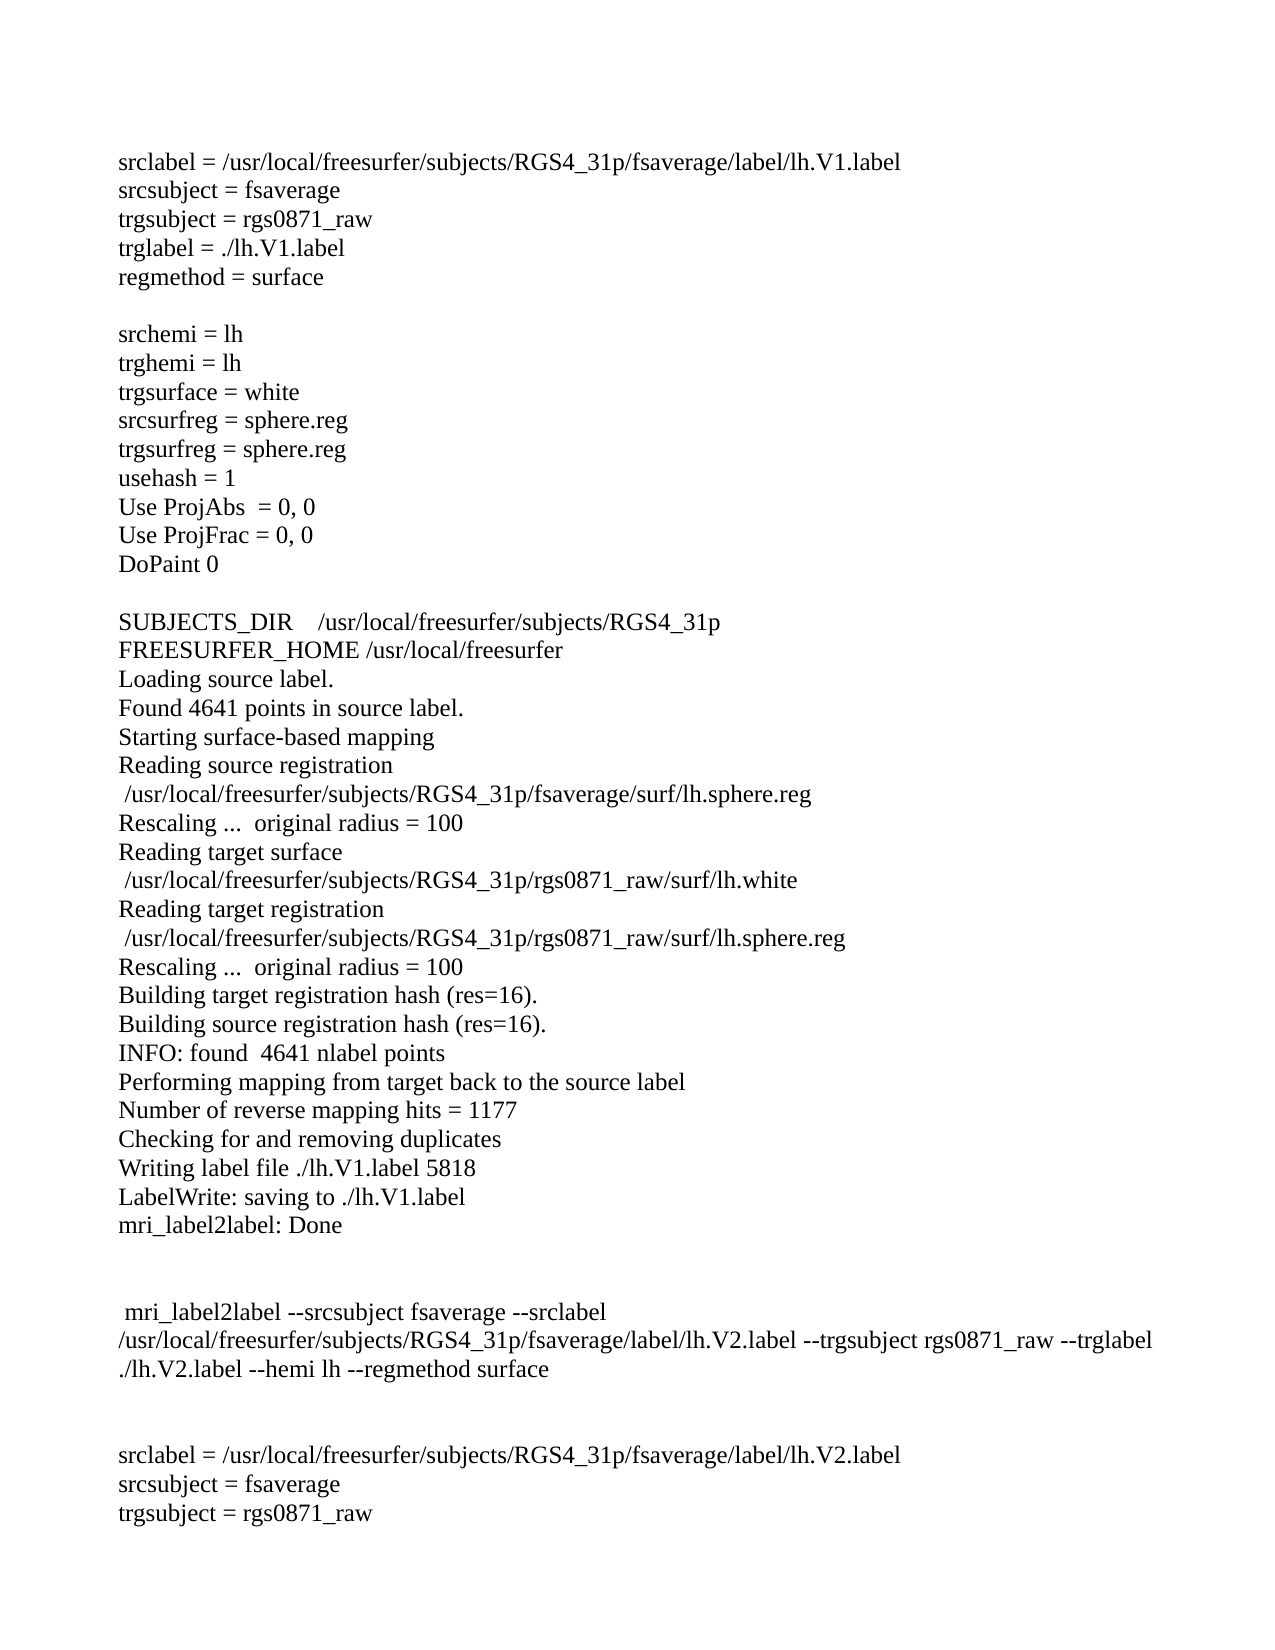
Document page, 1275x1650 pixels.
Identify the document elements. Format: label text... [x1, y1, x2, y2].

text trgsurfreg = sphere.reg [118, 434, 1157, 463]
text mri_label2label: Done [118, 1211, 1157, 1239]
text srclabel = /usr/local/freesurfer/subjects/RGS4_31p/fsaverage/label/lh.V2.label [118, 1441, 1157, 1469]
text /usr/local/freesurfer/subjects/RGS4_31p/rgs0871_raw/surf/lh.white [118, 866, 1157, 894]
text trgsubject = rgs0871_raw [118, 204, 1157, 233]
text LabelWrite: saving to ./lh.V1.label [118, 1182, 1157, 1211]
text /usr/local/freesurfer/subjects/RGS4_31p/fsaverage/surf/lh.sphere.reg [118, 779, 1157, 808]
text Number of reverse mapping hits = 1177 [118, 1096, 1157, 1124]
text trglabel = ./lh.V1.label [118, 233, 1157, 262]
text Rescaling ... original radius = 100 [118, 808, 1157, 837]
text regmethod = surface [118, 262, 1157, 291]
text Use ProjAbs = 0, 0 [118, 492, 1157, 521]
text Use ProjFrac = 0, 0 [118, 521, 1157, 549]
text Found 4641 points in source label. [118, 693, 1157, 722]
text srcsurfreg = sphere.reg [118, 406, 1157, 434]
text Starting surface-based mapping [118, 722, 1157, 751]
text SUBJECTS_DIR /usr/local/freesurfer/subjects/RGS4_31p [118, 607, 1157, 636]
text Building target registration hash (res=16). [118, 981, 1157, 1009]
text Reading target registration [118, 894, 1157, 923]
text trgsurface = white [118, 377, 1157, 406]
text Checking for and removing duplicates [118, 1124, 1157, 1153]
text trgsubject = rgs0871_raw [118, 1498, 1157, 1527]
text /usr/local/freesurfer/subjects/RGS4_31p/rgs0871_raw/surf/lh.sphere.reg [118, 923, 1157, 952]
text mri_label2label --srcsubject fsaverage --srclabel /usr/local/freesurfer/subjects/RGS4_31p/fsaverage/label/lh.V2.label --trgsubject rgs0871_raw --trglabel ./lh.V2.label --hemi lh --regmethod surface [118, 1297, 1157, 1383]
text Reading target surface [118, 837, 1157, 866]
text Loading source label. [118, 664, 1157, 693]
text trghemi = lh [118, 348, 1157, 377]
text srchemi = lh [118, 319, 1157, 348]
text FREESURFER_HOME /usr/local/freesurfer [118, 636, 1157, 664]
text Rescaling ... original radius = 100 [118, 952, 1157, 981]
text srclabel = /usr/local/freesurfer/subjects/RGS4_31p/fsaverage/label/lh.V1.label [118, 147, 1157, 176]
text Reading source registration [118, 751, 1157, 779]
text INFO: found 4641 nlabel points [118, 1038, 1157, 1067]
text DoPaint 0 [118, 549, 1157, 578]
text Performing mapping from target back to the source label [118, 1067, 1157, 1096]
text srcsubject = fsaverage [118, 176, 1157, 204]
text Writing label file ./lh.V1.label 5818 [118, 1153, 1157, 1182]
text usehash = 1 [118, 463, 1157, 492]
text srcsubject = fsaverage [118, 1469, 1157, 1498]
text Building source registration hash (res=16). [118, 1009, 1157, 1038]
